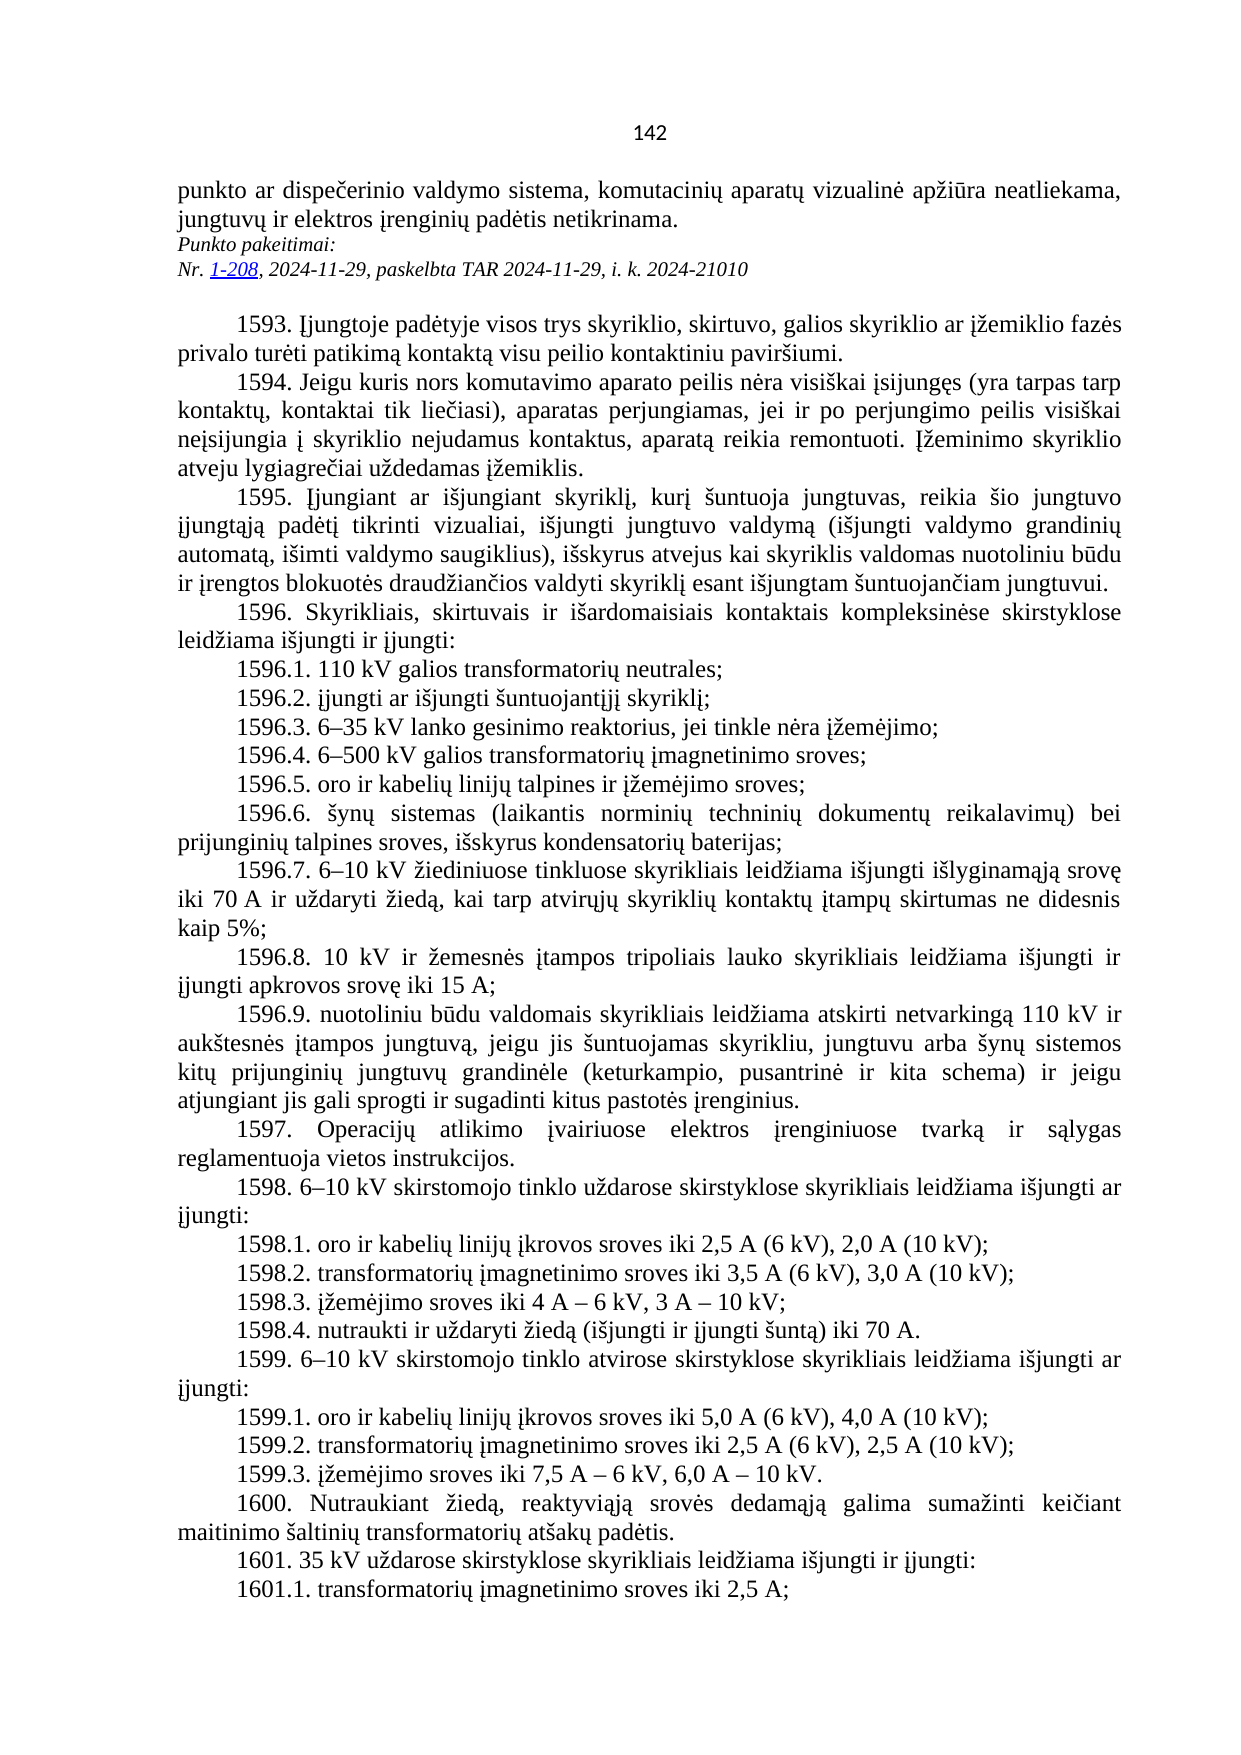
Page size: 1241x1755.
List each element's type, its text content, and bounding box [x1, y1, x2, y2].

text 1598.3. įžemėjimo sroves iki 4 A – 6 kV, 3 A – 10 kV; [177, 1287, 1122, 1316]
text 1599. 6–10 kV skirstomojo tinklo atvirose skirstyklose skyrikliais leidžiama išjungti ar įjungti: [177, 1344, 1122, 1402]
text 1599.1. oro ir kabelių linijų įkrovos sroves iki 5,0 A (6 kV), 4,0 A (10 kV); [177, 1402, 1122, 1431]
text 1596.5. oro ir kabelių linijų talpines ir įžemėjimo sroves; [177, 769, 1122, 798]
text 1596.1. 110 kV galios transformatorių neutrales; [177, 654, 1122, 683]
text 1596.7. 6–10 kV žiediniuose tinkluose skyrikliais leidžiama išjungti išlyginamąją srovę iki 70 A ir uždaryti žiedą, kai tarp atvirųjų skyriklių kontaktų įtampų skirtumas ne didesnis kaip 5%; [177, 856, 1122, 942]
text 1596.8. 10 kV ir žemesnės įtampos tripoliais lauko skyrikliais leidžiama išjungti ir įjungti apkrovos srovę iki 15 A; [177, 942, 1122, 999]
text Nr. 1-208, 2024-11-29, paskelbta TAR 2024-11-29, i. k. 2024-21010 [177, 256, 1122, 281]
text 1598.4. nutraukti ir uždaryti žiedą (išjungti ir įjungti šuntą) iki 70 A. [177, 1316, 1122, 1344]
text 1596. Skyrikliais, skirtuvais ir išardomaisiais kontaktais kompleksinėse skirstyklose leidžiama išjungti ir įjungti: [177, 597, 1122, 654]
text 1597. Operacijų atlikimo įvairiuose elektros įrenginiuose tvarką ir sąlygas reglamentuoja vietos instrukcijos. [177, 1114, 1122, 1172]
text 1599.2. transformatorių įmagnetinimo sroves iki 2,5 A (6 kV), 2,5 A (10 kV); [177, 1431, 1122, 1459]
text 1596.6. šynų sistemas (laikantis norminių techninių dokumentų reikalavimų) bei prijunginių talpines sroves, išskyrus kondensatorių baterijas; [177, 798, 1122, 856]
text 1598.1. oro ir kabelių linijų įkrovos sroves iki 2,5 A (6 kV), 2,0 A (10 kV); [177, 1229, 1122, 1258]
text punkto ar dispečerinio valdymo sistema, komutacinių aparatų vizualinė apžiūra neatliekama, jungtuvų ir elektros įrenginių padėtis netikrinama. [177, 175, 1122, 232]
text 1596.9. nuotoliniu būdu valdomais skyrikliais leidžiama atskirti netvarkingą 110 kV ir aukštesnės įtampos jungtuvą, jeigu jis šuntuojamas skyrikliu, jungtuvu arba šynų sistemos kitų prijunginių jungtuvų grandinėle (keturkampio, pusantrinė ir kita schema) ir jeigu atjungiant jis gali sprogti ir sugadinti kitus pastotės įrenginius. [177, 999, 1122, 1114]
text Punkto pakeitimai: [177, 232, 1122, 256]
text 1601. 35 kV uždarose skirstyklose skyrikliais leidžiama išjungti ir įjungti: [177, 1546, 1122, 1574]
text 1601.1. transformatorių įmagnetinimo sroves iki 2,5 A; [177, 1574, 1122, 1603]
text 1596.4. 6–500 kV galios transformatorių įmagnetinimo sroves; [177, 741, 1122, 769]
text 1596.2. įjungti ar išjungti šuntuojantįjį skyriklį; [177, 683, 1122, 712]
text 1595. Įjungiant ar išjungiant skyriklį, kurį šuntuoja jungtuvas, reikia šio jungtuvo įjungtąją padėtį tikrinti vizualiai, išjungti jungtuvo valdymą (išjungti valdymo grandinių automatą, išimti valdymo saugiklius), išskyrus atvejus kai skyriklis valdomas nuotoliniu būdu ir įrengtos blokuotės draudžiančios valdyti skyriklį esant išjungtam šuntuojančiam jungtuvui. [177, 482, 1122, 597]
text 1598. 6–10 kV skirstomojo tinklo uždarose skirstyklose skyrikliais leidžiama išjungti ar įjungti: [177, 1172, 1122, 1229]
text 1593. Įjungtoje padėtyje visos trys skyriklio, skirtuvo, galios skyriklio ar įžemiklio fazės privalo turėti patikimą kontaktą visu peilio kontaktiniu paviršiumi. [177, 309, 1122, 367]
text 1599.3. įžemėjimo sroves iki 7,5 A – 6 kV, 6,0 A – 10 kV. [177, 1459, 1122, 1488]
text 1600. Nutraukiant žiedą, reaktyviąją srovės dedamąją galima sumažinti keičiant maitinimo šaltinių transformatorių atšakų padėtis. [177, 1488, 1122, 1546]
text 1598.2. transformatorių įmagnetinimo sroves iki 3,5 A (6 kV), 3,0 A (10 kV); [177, 1258, 1122, 1287]
text 1594. Jeigu kuris nors komutavimo aparato peilis nėra visiškai įsijungęs (yra tarpas tarp kontaktų, kontaktai tik liečiasi), aparatas perjungiamas, jei ir po perjungimo peilis visiškai neįsijungia į skyriklio nejudamus kontaktus, aparatą reikia remontuoti. Įžeminimo skyriklio atveju lygiagrečiai uždedamas įžemiklis. [177, 367, 1122, 482]
text 1596.3. 6–35 kV lanko gesinimo reaktorius, jei tinkle nėra įžemėjimo; [177, 712, 1122, 741]
